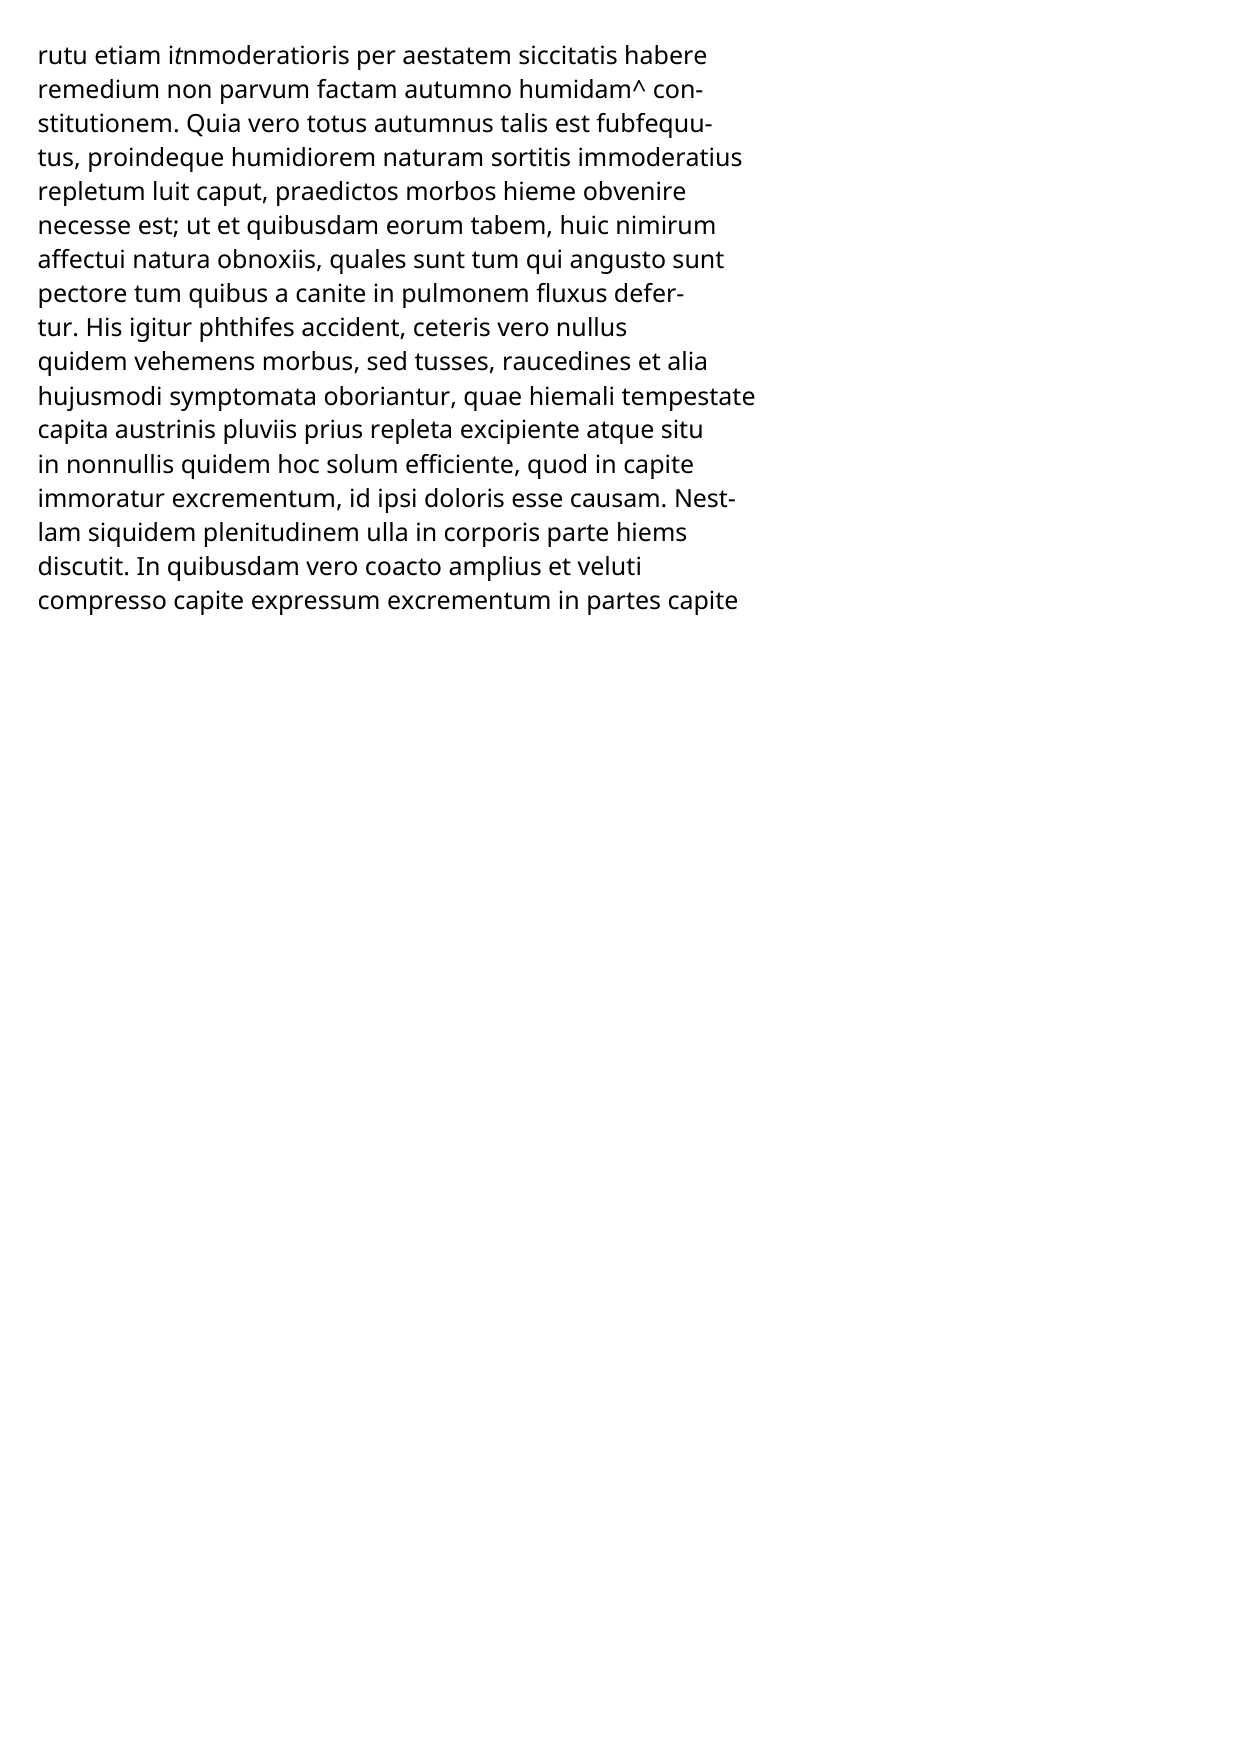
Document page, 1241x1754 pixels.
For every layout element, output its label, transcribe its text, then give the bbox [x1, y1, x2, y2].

text rutu etiam itnmoderatioris per aestatem siccitatis habere remedium non parvum factam autumno humidam^ con- stitutionem. Quia vero totus autumnus talis est fubfequu- tus, proindeque humidiorem naturam sortitis immoderatius repletum luit caput, praedictos morbos hieme obvenire necesse est; ut et quibusdam eorum tabem, huic nimirum affectui natura obnoxiis, quales sunt tum qui angusto sunt pectore tum quibus a canite in pulmonem fluxus defer- tur. His igitur phthifes accident, ceteris vero nullus quidem vehemens morbus, sed tusses, raucedines et alia hujusmodi symptomata oboriantur, quae hiemali tempestate capita austrinis pluviis prius repleta excipiente atque situ in nonnullis quidem hoc solum efficiente, quod in capite immoratur excrementum, id ipsi doloris esse causam. Nest- lam siquidem plenitudinem ulla in corporis parte hiems discutit. In quibusdam vero coacto amplius et veluti compresso capite expressum excrementum in partes capite [37, 37, 1203, 617]
